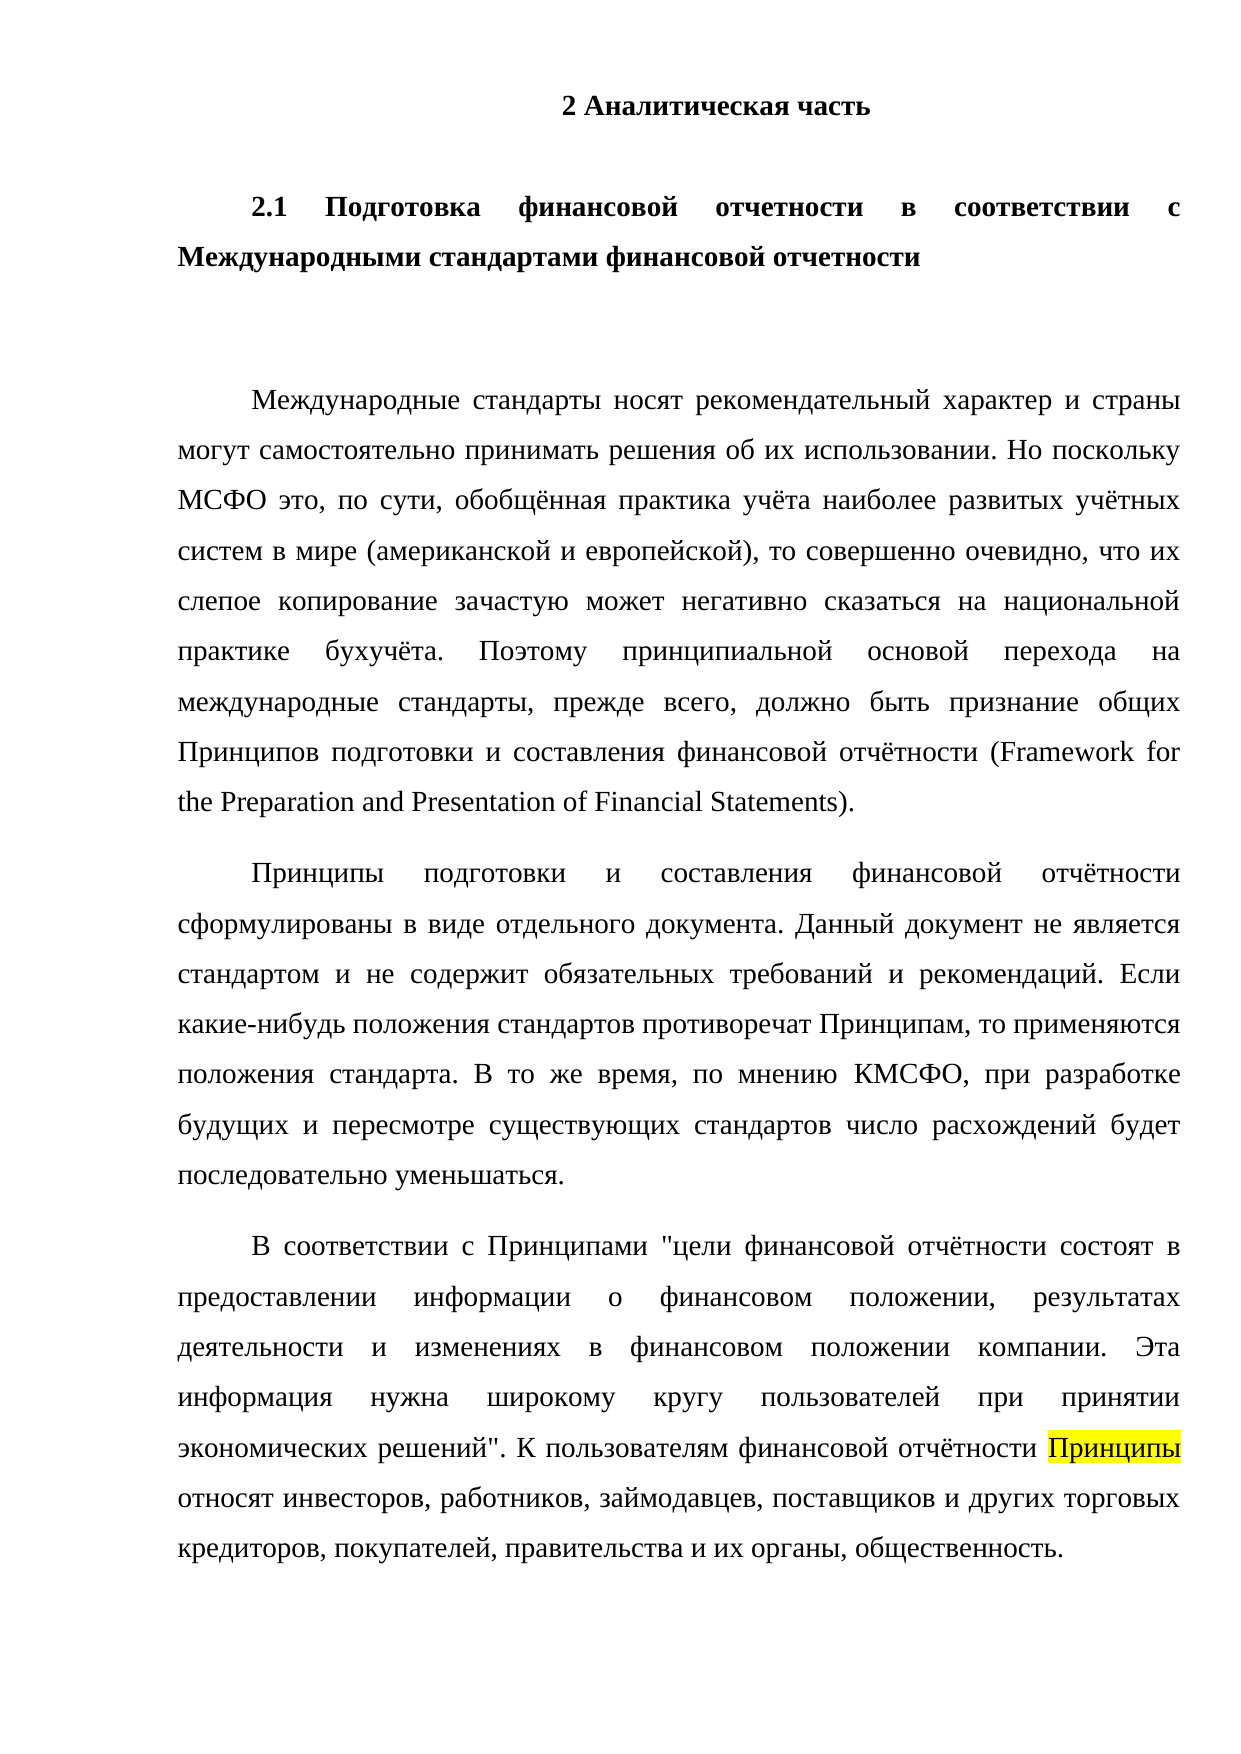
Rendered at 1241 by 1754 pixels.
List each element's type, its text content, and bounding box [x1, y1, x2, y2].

text Принципы подготовки и составления финансовой отчётности сформулированы в виде отдельного документа. Данный документ не является стандартом и не содержит обязательных требований и рекомендаций. Если какие-нибудь положения стандартов противоречат Принципам, то применяются положения стандарта. В то же время, по мнению КМСФО, при разработке будущих и пересмотре существующих стандартов число расхождений будет последовательно уменьшаться. [177, 855, 1181, 1191]
text 2.1 Подготовка финансовой отчетности в соответствии с Международными стандартами финансовой отчетности [177, 189, 1181, 273]
text В соответствии с Принципами "цели финансовой отчётности состоят в предоставлении информации о финансовом положении, результатах деятельности и изменениях в финансовом положении компании. Эта информация нужна широкому кругу пользователей при принятии экономических решений". К пользователям финансовой отчётности Принципы относят инвесторов, работников, займодавцев, поставщиков и других торговых кредиторов, покупателей, правительства и их органы, общественность. [177, 1228, 1181, 1564]
text Международные стандарты носят рекомендательный характер и страны могут самостоятельно принимать решения об их использовании. Но поскольку МСФО это, по сути, обобщённая практика учёта наиболее развитых учётных систем в мире (американской и европейской), то совершенно очевидно, что их слепое копирование зачастую может негативно сказаться на национальной практике бухучёта. Поэтому принципиальной основой перехода на международные стандарты, прежде всего, должно быть признание общих Принципов подготовки и составления финансовой отчётности (Framework for the Preparation and Presentation of Financial Statements). [177, 382, 1181, 818]
text 2 Аналитическая часть [177, 88, 1181, 122]
